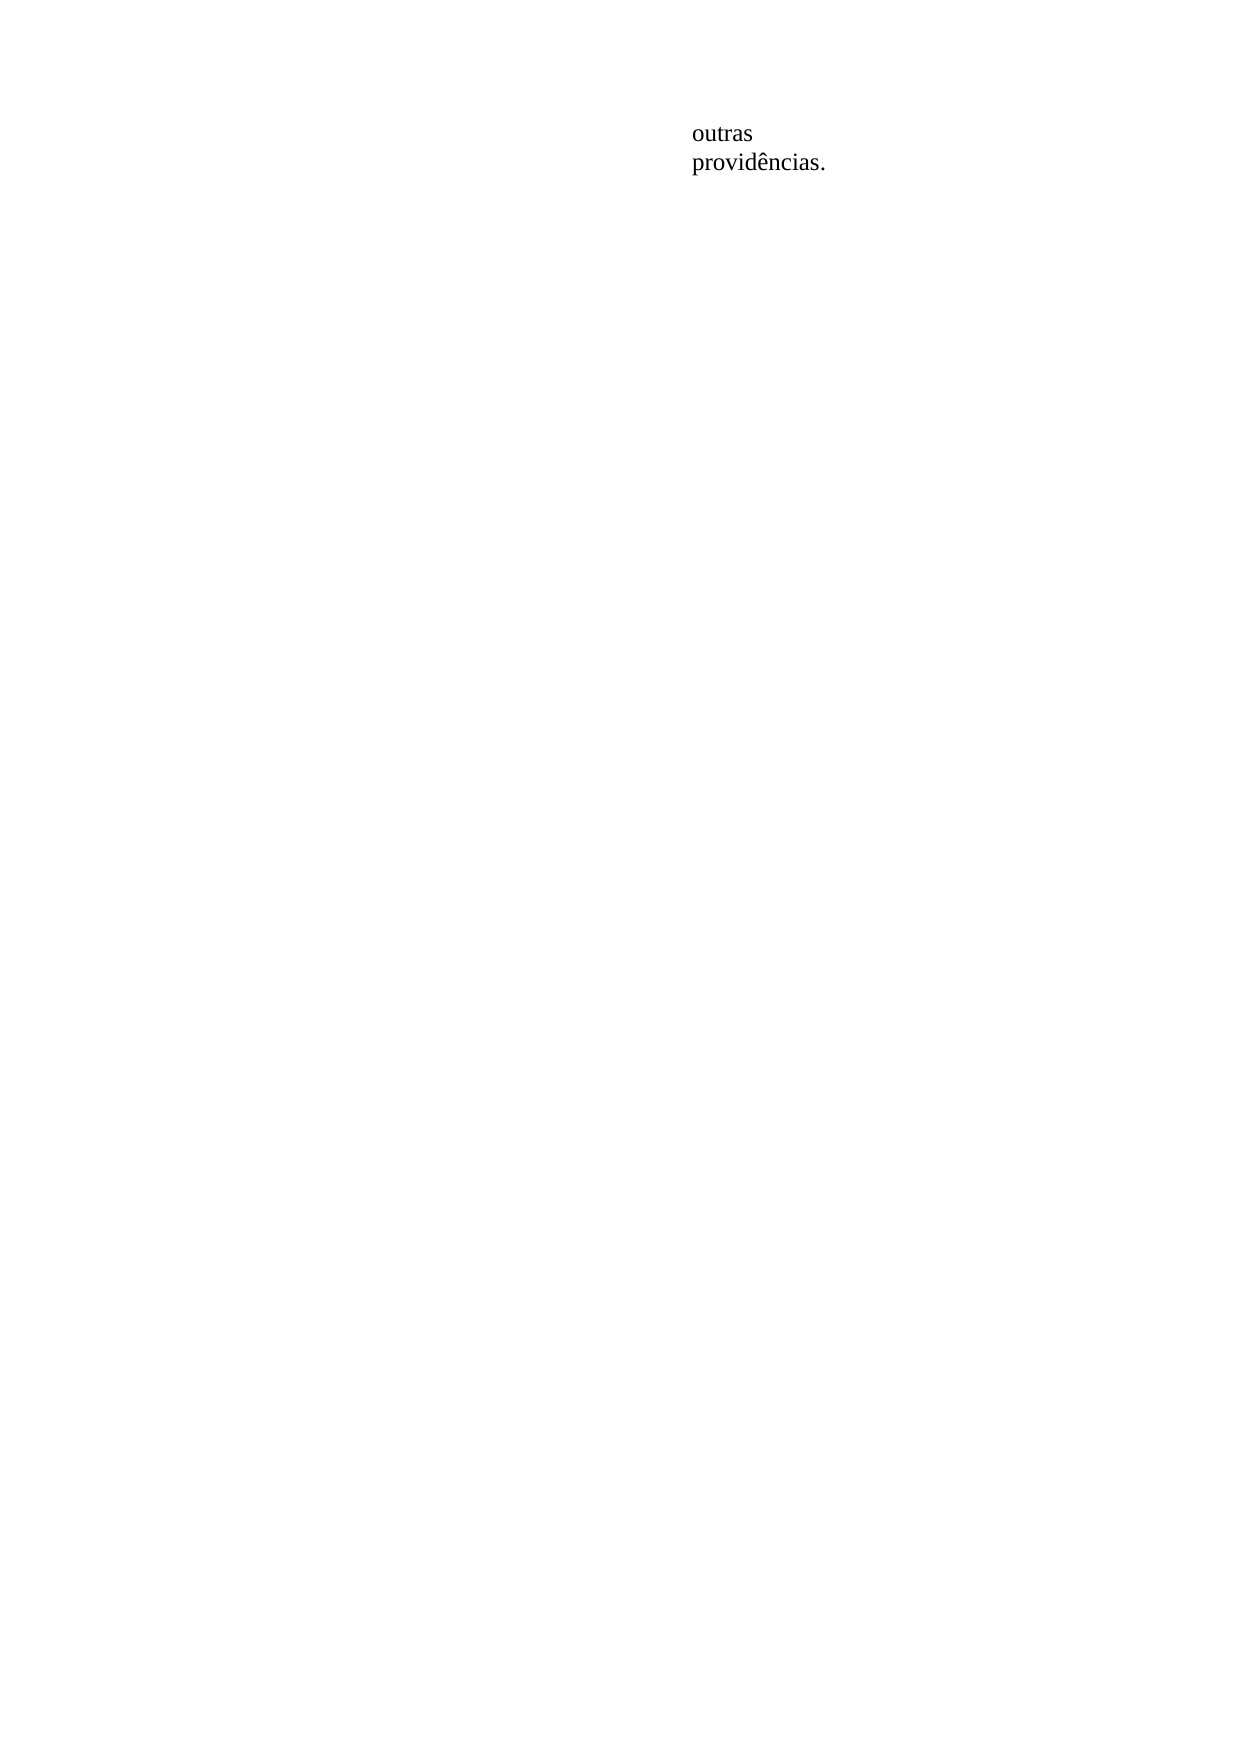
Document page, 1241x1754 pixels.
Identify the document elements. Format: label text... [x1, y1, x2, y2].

table_cell [405, 118, 548, 176]
table_cell [979, 118, 1122, 176]
table_cell [118, 118, 261, 176]
table_cell outras providências. [692, 118, 835, 176]
table_cell [548, 118, 692, 176]
table_cell [835, 118, 979, 176]
table_cell [261, 118, 405, 176]
